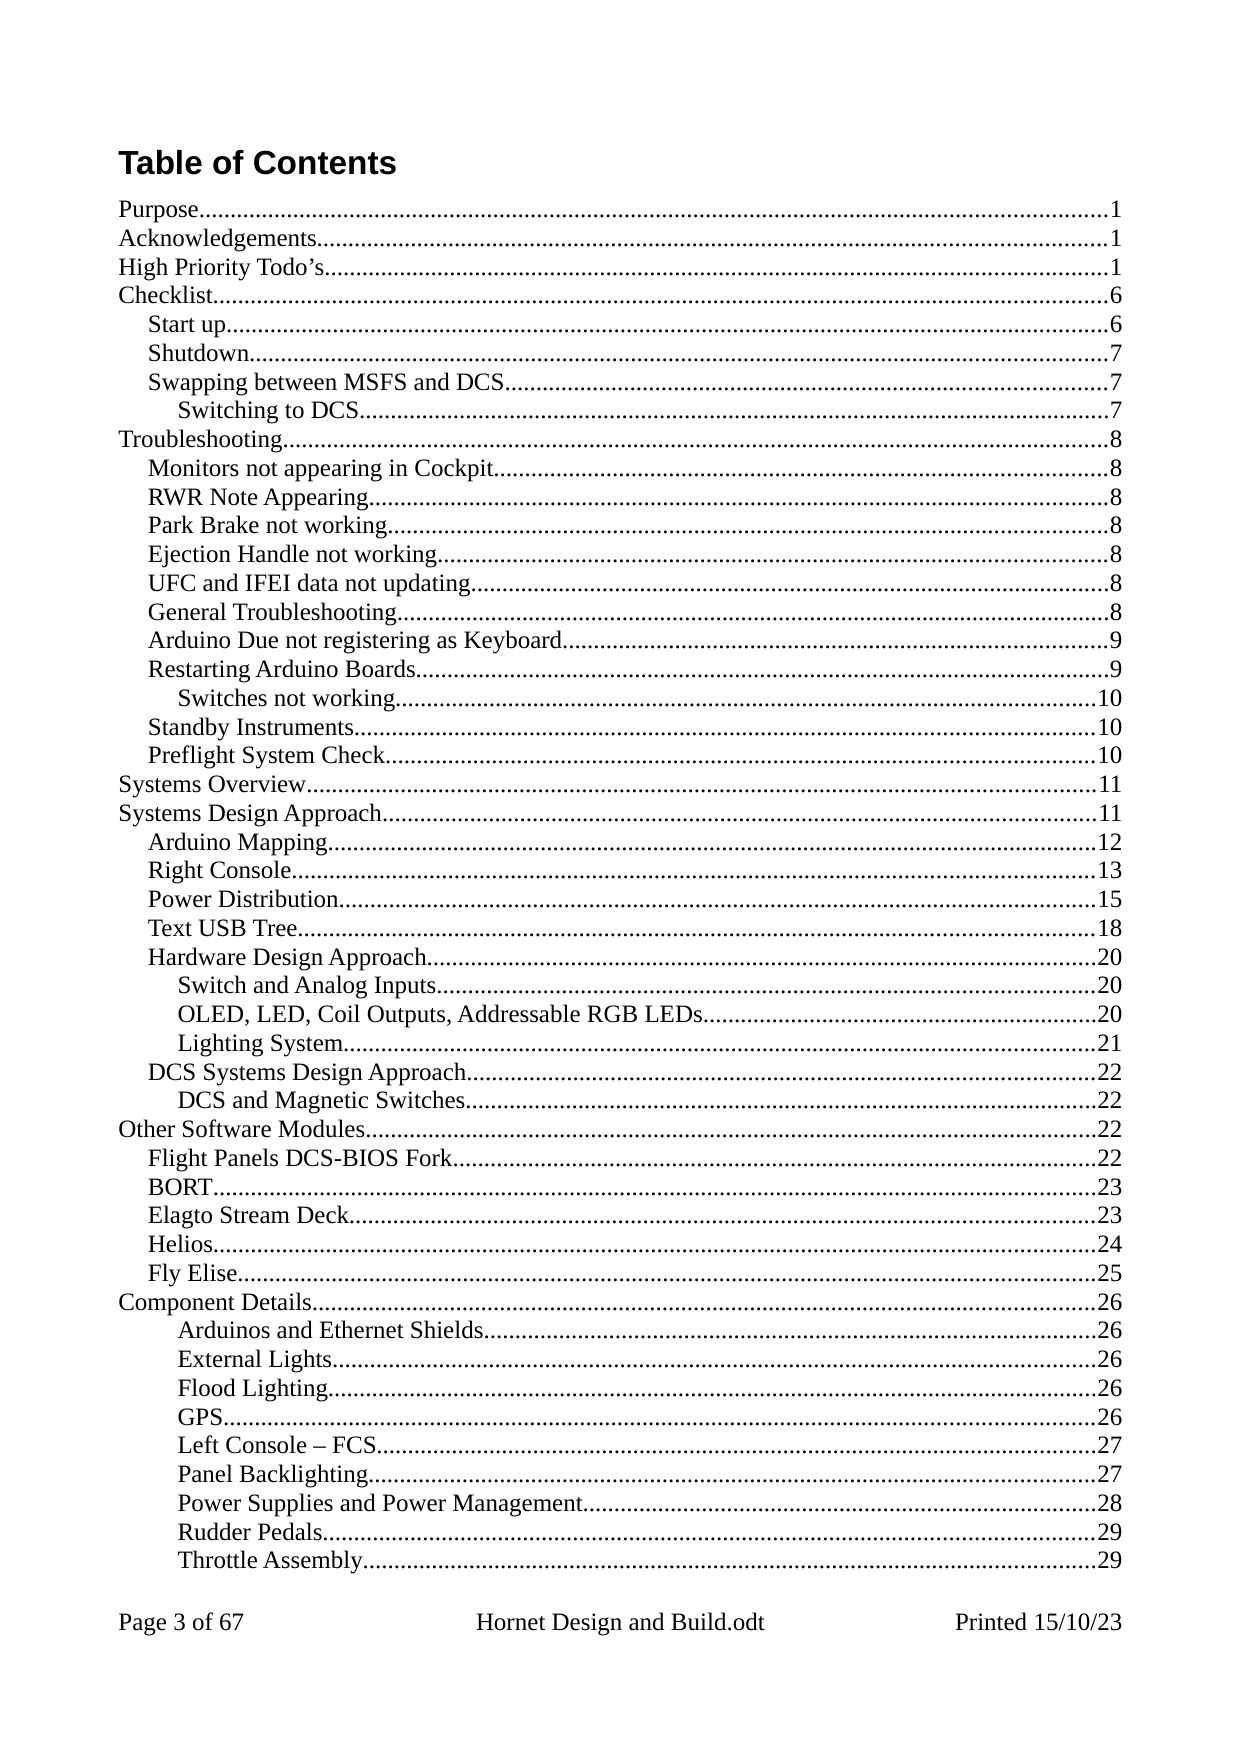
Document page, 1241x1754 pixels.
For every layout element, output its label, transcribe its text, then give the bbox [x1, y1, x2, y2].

text Preflight System Check 10 [148, 740, 1122, 769]
text Swapping between MSFS and DCS 7 [148, 367, 1122, 395]
text External Lights 26 [177, 1344, 1122, 1373]
text Monitors not appearing in Cockpit 8 [148, 453, 1122, 482]
text Arduino Due not registering as Keyboard 9 [148, 625, 1122, 654]
text Hardware Design Approach 20 [148, 942, 1122, 970]
text Rudder Pedals 29 [177, 1517, 1122, 1545]
text Helios 24 [148, 1229, 1122, 1258]
text Switches not working 10 [177, 683, 1122, 712]
text Purpose 1 [118, 194, 1122, 223]
text Throttle Assembly 29 [177, 1545, 1122, 1574]
text Elagto Stream Deck 23 [148, 1200, 1122, 1229]
text Restarting Arduino Boards 9 [148, 654, 1122, 683]
text GPS 26 [177, 1402, 1122, 1430]
text Component Details 26 [118, 1287, 1122, 1315]
text General Troubleshooting 8 [148, 597, 1122, 625]
text DCS Systems Design Approach 22 [148, 1057, 1122, 1085]
text Systems Design Approach 11 [118, 798, 1122, 827]
text Acknowledgements 1 [118, 223, 1122, 252]
text Switching to DCS 7 [177, 395, 1122, 424]
text Right Console 13 [148, 855, 1122, 884]
text BORT 23 [148, 1172, 1122, 1200]
text High Priority Todo’s 1 [118, 252, 1122, 280]
text Arduino Mapping 12 [148, 827, 1122, 855]
text Start up 6 [148, 309, 1122, 338]
text Shutdown 7 [148, 338, 1122, 367]
text Power Distribution 15 [148, 884, 1122, 913]
text Text USB Tree 18 [148, 913, 1122, 942]
text Ejection Handle not working 8 [148, 539, 1122, 568]
text OLED, LED, Coil Outputs, Addressable RGB LEDs 20 [177, 999, 1122, 1028]
text Flight Panels DCS-BIOS Fork 22 [148, 1143, 1122, 1172]
text Power Supplies and Power Management 28 [177, 1488, 1122, 1517]
text Switch and Analog Inputs 20 [177, 970, 1122, 999]
subtitle Table of Contents [118, 143, 1122, 182]
text Systems Overview 11 [118, 769, 1122, 798]
text Lighting System 21 [177, 1028, 1122, 1057]
text Fly Elise 25 [148, 1258, 1122, 1287]
text Panel Backlighting 27 [177, 1459, 1122, 1488]
text Arduinos and Ethernet Shields 26 [177, 1315, 1122, 1344]
text RWR Note Appearing 8 [148, 482, 1122, 510]
text UFC and IFEI data not updating 8 [148, 568, 1122, 597]
text Left Console – FCS 27 [177, 1430, 1122, 1459]
text Standby Instruments 10 [148, 712, 1122, 740]
text Troubleshooting 8 [118, 424, 1122, 453]
text Flood Lighting 26 [177, 1373, 1122, 1402]
text DCS and Magnetic Switches 22 [177, 1085, 1122, 1114]
text Other Software Modules 22 [118, 1114, 1122, 1143]
text Park Brake not working 8 [148, 510, 1122, 539]
text Checklist 6 [118, 280, 1122, 309]
